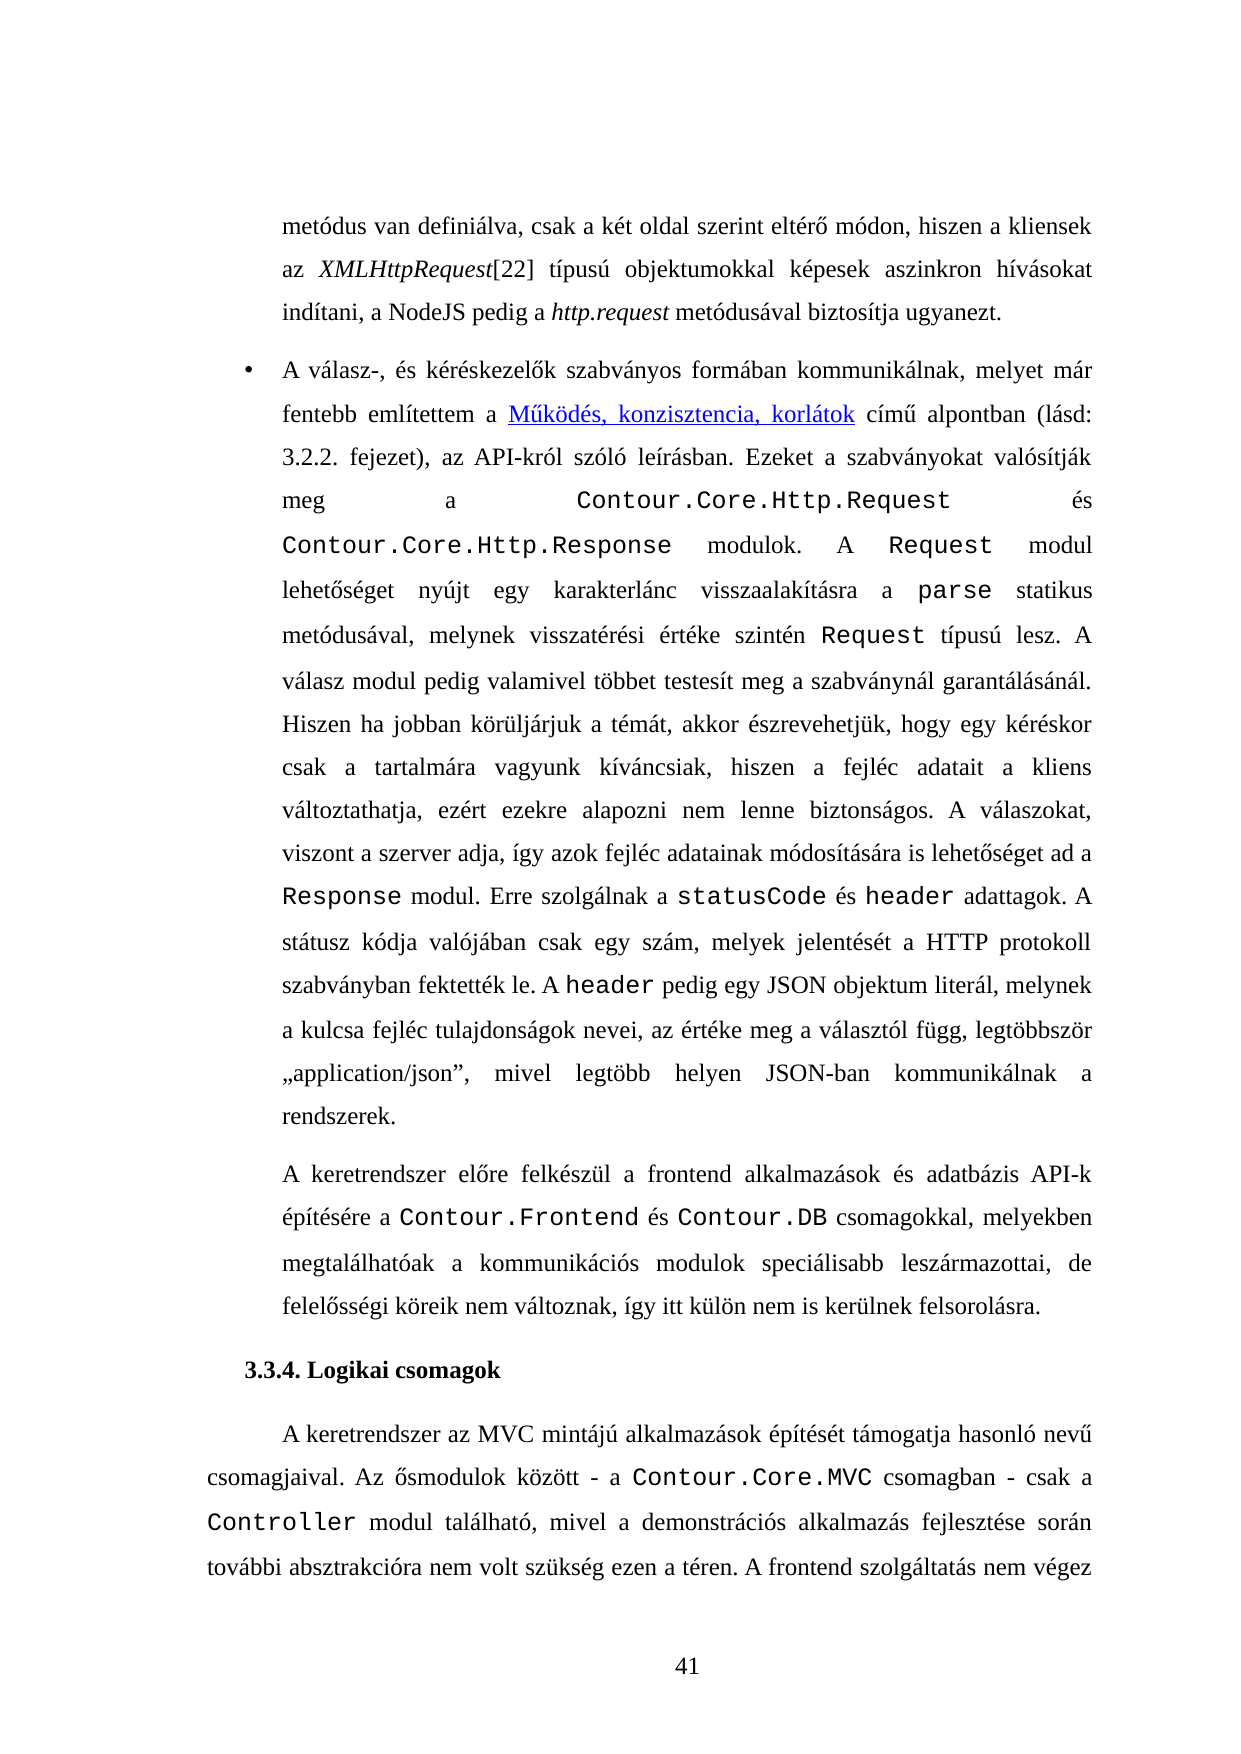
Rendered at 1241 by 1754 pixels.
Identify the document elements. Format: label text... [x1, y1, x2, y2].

list A válasz-, és kéréskezelők szabványos formában kommunikálnak, melyet már fentebb említettem a Működés, konzisztencia, korlátok című alpontban (lásd: 3.2.2. fejezet), az API-król szóló leírásban. Ezeket a szabványokat valósítják meg a Contour.Core.Http.Request és Contour.Core.Http.Response modulok. A Request modul lehetőséget nyújt egy karakterlánc visszaalakításra a parse statikus metódusával, melynek visszatérési értéke szintén Request típusú lesz. A válasz modul pedig valamivel többet testesít meg a szabványnál garantálásánál. Hiszen ha jobban körüljárjuk a témát, akkor észrevehetjük, hogy egy kéréskor csak a tartalmára vagyunk kíváncsiak, hiszen a fejléc adatait a kliens változtathatja, ezért ezekre alapozni nem lenne biztonságos. A válaszokat, viszont a szerver adja, így azok fejléc adatainak módosítására is lehetőséget ad a Response modul. Erre szolgálnak a statusCode és header adattagok. A státusz kódja valójában csak egy szám, melyek jelentését a HTTP protokoll szabványban fektették le. A header pedig egy JSON objektum literál, melynek a kulcsa fejléc tulajdonságok nevei, az értéke meg a választól függ, legtöbbször „application/json”, mivel legtöbb helyen JSON-ban kommunikálnak a rendszerek. [244, 356, 1092, 1130]
subtitle 3.3.4. Logikai csomagok [244, 1355, 1092, 1383]
text A keretrendszer az MVC mintájú alkalmazások építését támogatja hasonló nevű csomagjaival. Az ősmodulok között - a Contour.Core.MVC csomagban - csak a Controller modul található, mivel a demonstrációs alkalmazás fejlesztése során további absztrakcióra nem volt szükség ezen a téren. A frontend szolgáltatás nem végez [207, 1419, 1092, 1581]
list A keretrendszer előre felkészül a frontend alkalmazások és adatbázis API-k építésére a Contour.Frontend és Contour.DB csomagokkal, melyekben megtalálhatóak a kommunikációs modulok speciálisabb leszármazottai, de felelősségi köreik nem változnak, így itt külön nem is kerülnek felsorolásra. [244, 1159, 1092, 1319]
list metódus van definiálva, csak a két oldal szerint eltérő módon, hiszen a kliensek az XMLHttpRequest[22] típusú objektumokkal képesek aszinkron hívásokat indítani, a NodeJS pedig a http.request metódusával biztosítja ugyanezt. [244, 211, 1092, 326]
